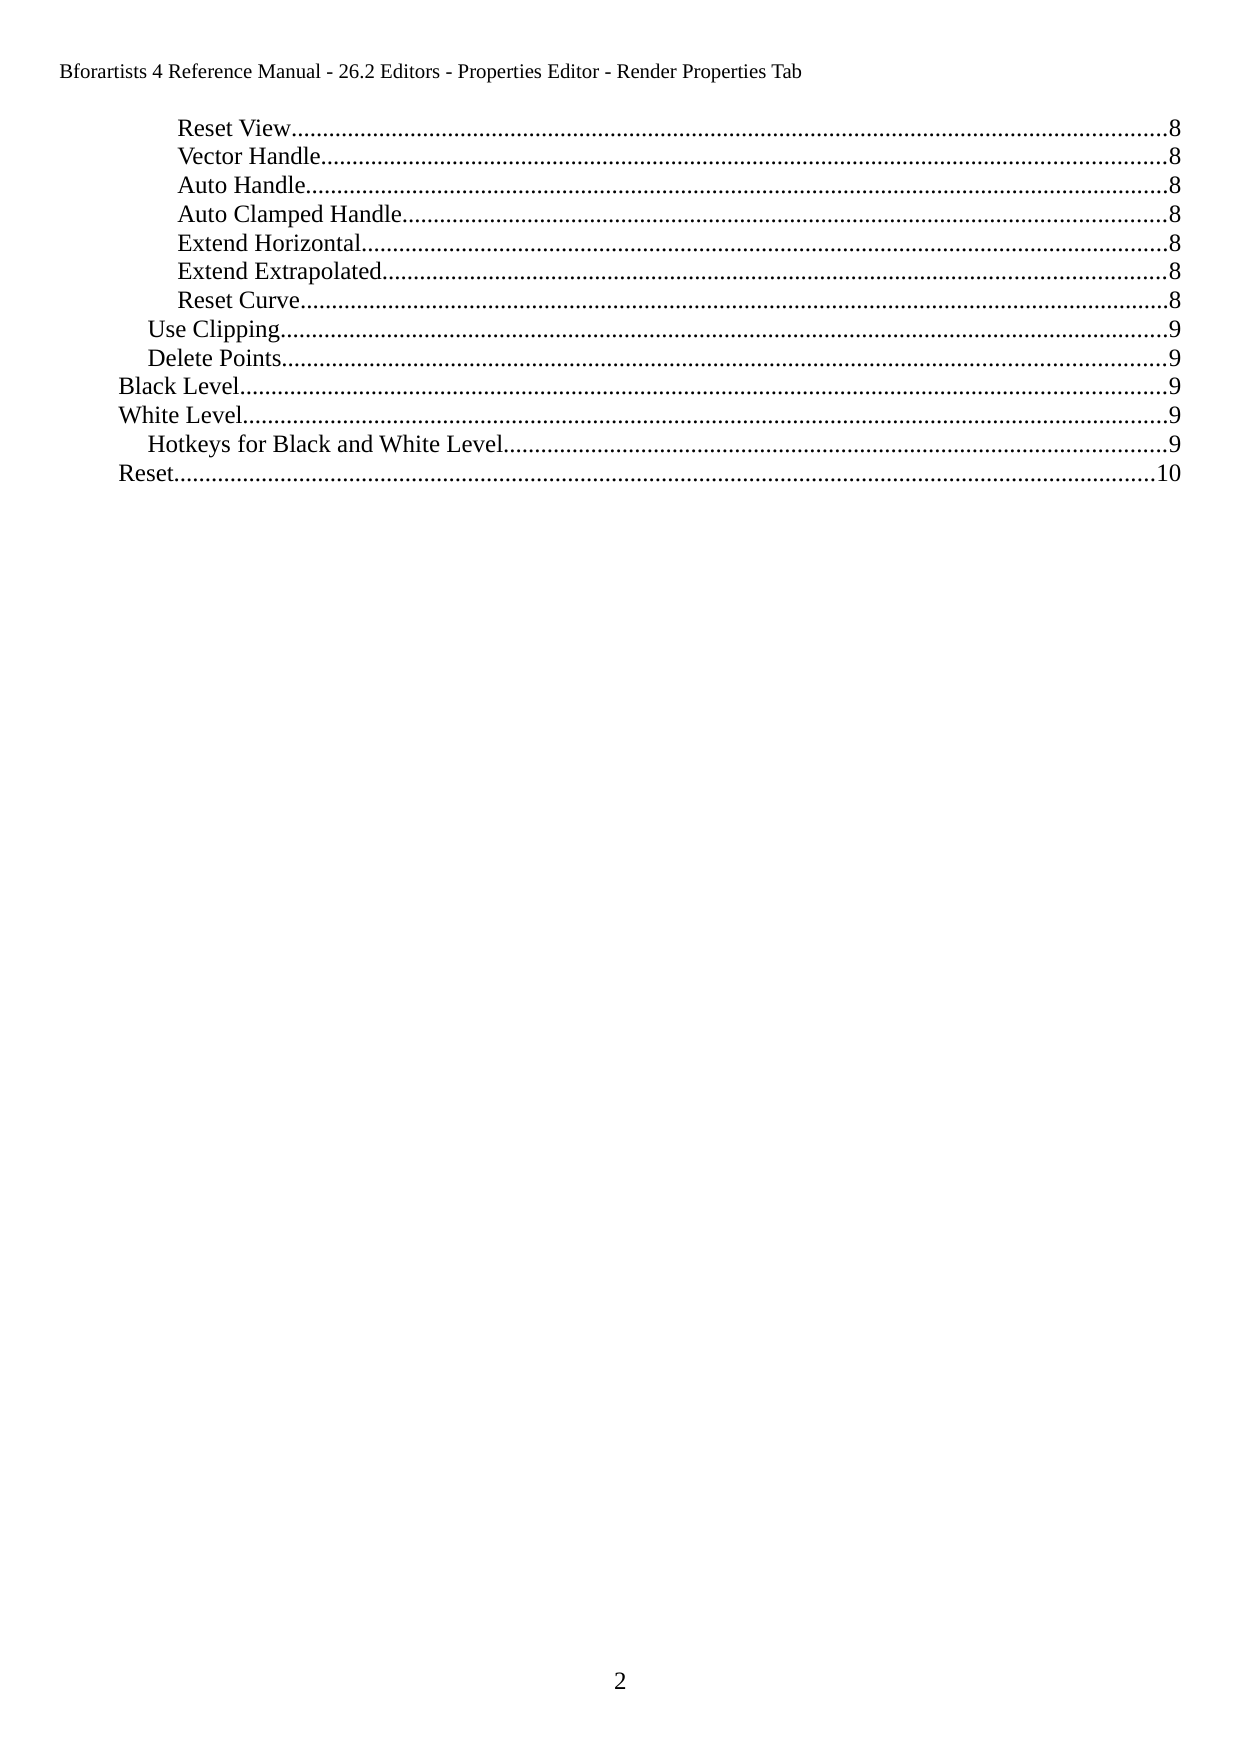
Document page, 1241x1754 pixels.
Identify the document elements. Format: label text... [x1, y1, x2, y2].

text Reset View 8 [177, 113, 1181, 141]
text Extend Horizontal 8 [177, 228, 1181, 256]
text Delete Points 9 [147, 343, 1181, 371]
text Auto Handle 8 [177, 170, 1181, 199]
text Reset Curve 8 [177, 285, 1181, 314]
text Vector Handle 8 [177, 141, 1181, 170]
text White Level 9 [118, 400, 1181, 429]
text Auto Clamped Handle 8 [177, 199, 1181, 228]
text Reset 10 [118, 458, 1181, 486]
text Use Clipping 9 [147, 314, 1181, 343]
text Extend Extrapolated 8 [177, 256, 1181, 285]
text Hotkeys for Black and White Level 9 [147, 429, 1181, 458]
text Black Level 9 [118, 371, 1181, 400]
